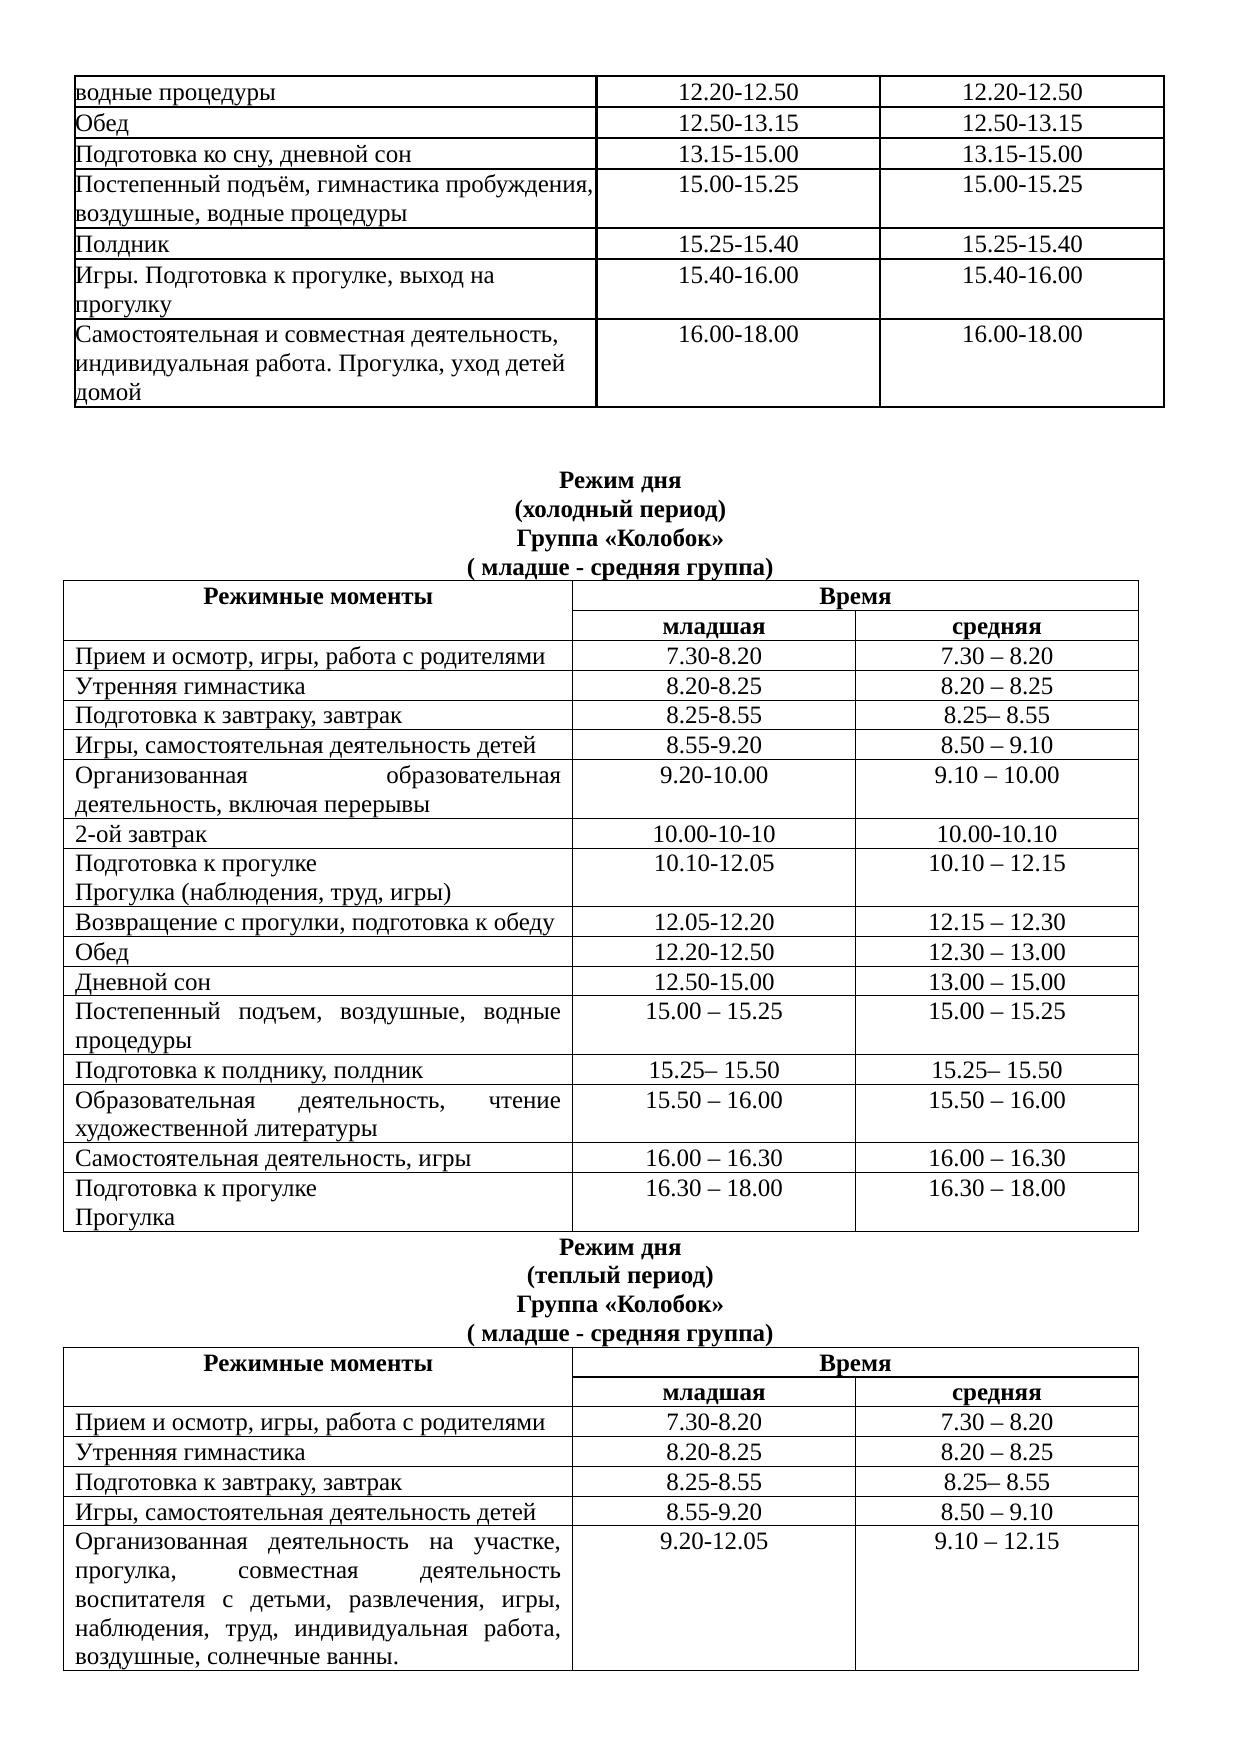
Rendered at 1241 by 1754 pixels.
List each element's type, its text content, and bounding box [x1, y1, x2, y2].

table_cell 9.20-10.00 [573, 760, 855, 818]
table_cell 8.25-8.55 [573, 1467, 855, 1496]
table_cell Прием и осмотр, игры, работа с родителями [64, 1407, 572, 1436]
table_cell 10.00-10-10 [573, 819, 855, 847]
table_cell 12.50-15.00 [573, 967, 855, 995]
table_cell 15.25– 15.50 [573, 1055, 855, 1084]
table_cell Игры, самостоятельная деятельность детей [64, 1497, 572, 1525]
table_cell 12.15 – 12.30 [856, 907, 1138, 936]
table_cell Самостоятельная и совместная деятельность, индивидуальная работа. Прогулка, уход детей домой [76, 320, 595, 406]
table_cell 8.55-9.20 [573, 730, 855, 759]
table_cell Организованная деятельность на участке, прогулка, совместная деятельность воспитателя с детьми, развлечения, игры, наблюдения, труд, индивидуальная работа, воздушные, солнечные ванны. [64, 1526, 572, 1670]
table_cell 13.15-15.00 [598, 139, 879, 167]
text Режим дня [75, 1232, 1165, 1260]
table_cell Утренняя гимнастика [64, 671, 572, 699]
table_cell 8.50 – 9.10 [856, 730, 1138, 759]
table_cell Постепенный подъем, воздушные, водные процедуры [64, 996, 572, 1054]
table_cell средняя [856, 1378, 1138, 1406]
table_cell 15.50 – 16.00 [856, 1085, 1138, 1142]
table_cell 16.00-18.00 [881, 320, 1163, 406]
table_cell 10.10 – 12.15 [856, 849, 1138, 906]
table_cell Обед [76, 108, 595, 137]
table_cell 15.40-16.00 [598, 260, 879, 317]
table_cell Утренняя гимнастика [64, 1437, 572, 1466]
table_cell 12.20-12.50 [598, 77, 879, 106]
text (теплый период) [75, 1260, 1165, 1289]
table_cell Возвращение с прогулки, подготовка к обеду [64, 907, 572, 936]
table_cell 16.00 – 16.30 [573, 1143, 855, 1172]
table_cell 16.30 – 18.00 [856, 1173, 1138, 1231]
table_cell 16.00 – 16.30 [856, 1143, 1138, 1172]
table_cell 15.40-16.00 [881, 260, 1163, 317]
table_cell 8.50 – 9.10 [856, 1497, 1138, 1525]
table_cell 13.15-15.00 [881, 139, 1163, 167]
table_cell 15.25-15.40 [881, 229, 1163, 258]
text ( младше - средняя группа) [75, 1318, 1165, 1347]
table_cell 10.10-12.05 [573, 849, 855, 906]
table_cell Подготовка к прогулке Прогулка (наблюдения, труд, игры) [64, 849, 572, 906]
table_cell 7.30 – 8.20 [856, 1407, 1138, 1436]
table_cell Прием и осмотр, игры, работа с родителями [64, 641, 572, 670]
table_header Режимные моменты [64, 1348, 572, 1406]
table_cell Игры, самостоятельная деятельность детей [64, 730, 572, 759]
table_cell 15.25-15.40 [598, 229, 879, 258]
table_cell 12.30 – 13.00 [856, 937, 1138, 966]
table_cell 9.20-12.05 [573, 1526, 855, 1670]
table_cell 8.25-8.55 [573, 701, 855, 729]
text Группа «Колобок» [75, 523, 1165, 552]
table_cell Подготовка ко сну, дневной сон [76, 139, 595, 167]
table_cell Постепенный подъём, гимнастика пробуждения, воздушные, водные процедуры [76, 170, 595, 227]
table_cell 8.55-9.20 [573, 1497, 855, 1525]
text (холодный период) [75, 494, 1165, 523]
table_cell 15.00-15.25 [598, 170, 879, 227]
table_cell 8.20-8.25 [573, 671, 855, 699]
table_header Время [573, 581, 1138, 610]
table_cell 12.20-12.50 [881, 77, 1163, 106]
table_cell Дневной сон [64, 967, 572, 995]
text ( младше - средняя группа) [75, 552, 1165, 580]
table_cell 12.50-13.15 [881, 108, 1163, 137]
table_cell 12.20-12.50 [573, 937, 855, 966]
table_cell Игры. Подготовка к прогулке, выход на прогулку [76, 260, 595, 317]
table_cell младшая [573, 1378, 855, 1406]
table_cell 8.20-8.25 [573, 1437, 855, 1466]
table_cell 15.25– 15.50 [856, 1055, 1138, 1084]
table_cell 10.00-10.10 [856, 819, 1138, 847]
table_cell Организованная образовательная деятельность, включая перерывы [64, 760, 572, 818]
table_cell 16.00-18.00 [598, 320, 879, 406]
table_cell Подготовка к прогулке Прогулка [64, 1173, 572, 1231]
table_cell 15.00 – 15.25 [856, 996, 1138, 1054]
table_cell 15.00 – 15.25 [573, 996, 855, 1054]
table_cell 2-ой завтрак [64, 819, 572, 847]
table_cell 8.25– 8.55 [856, 701, 1138, 729]
table_cell Подготовка к завтраку, завтрак [64, 701, 572, 729]
table_cell 9.10 – 12.15 [856, 1526, 1138, 1670]
table_cell 13.00 – 15.00 [856, 967, 1138, 995]
table_cell 8.20 – 8.25 [856, 1437, 1138, 1466]
table_cell Самостоятельная деятельность, игры [64, 1143, 572, 1172]
table_cell Полдник [76, 229, 595, 258]
table_cell 15.50 – 16.00 [573, 1085, 855, 1142]
table_cell Образовательная деятельность, чтение художественной литературы [64, 1085, 572, 1142]
table_header Режимные моменты [64, 581, 572, 640]
table_cell 12.50-13.15 [598, 108, 879, 137]
table_cell 8.20 – 8.25 [856, 671, 1138, 699]
table_cell 8.25– 8.55 [856, 1467, 1138, 1496]
table_cell Обед [64, 937, 572, 966]
table_cell младшая [573, 611, 855, 640]
text Режим дня [75, 465, 1165, 494]
table_cell 7.30-8.20 [573, 641, 855, 670]
table_header Время [573, 1348, 1138, 1376]
text Группа «Колобок» [75, 1289, 1165, 1318]
table_cell водные процедуры [76, 77, 595, 106]
table_cell 12.05-12.20 [573, 907, 855, 936]
table_cell 9.10 – 10.00 [856, 760, 1138, 818]
table_cell средняя [856, 611, 1138, 640]
table_cell Подготовка к полднику, полдник [64, 1055, 572, 1084]
table_cell 7.30-8.20 [573, 1407, 855, 1436]
table_cell Подготовка к завтраку, завтрак [64, 1467, 572, 1496]
table_cell 7.30 – 8.20 [856, 641, 1138, 670]
table_cell 15.00-15.25 [881, 170, 1163, 227]
table_cell 16.30 – 18.00 [573, 1173, 855, 1231]
